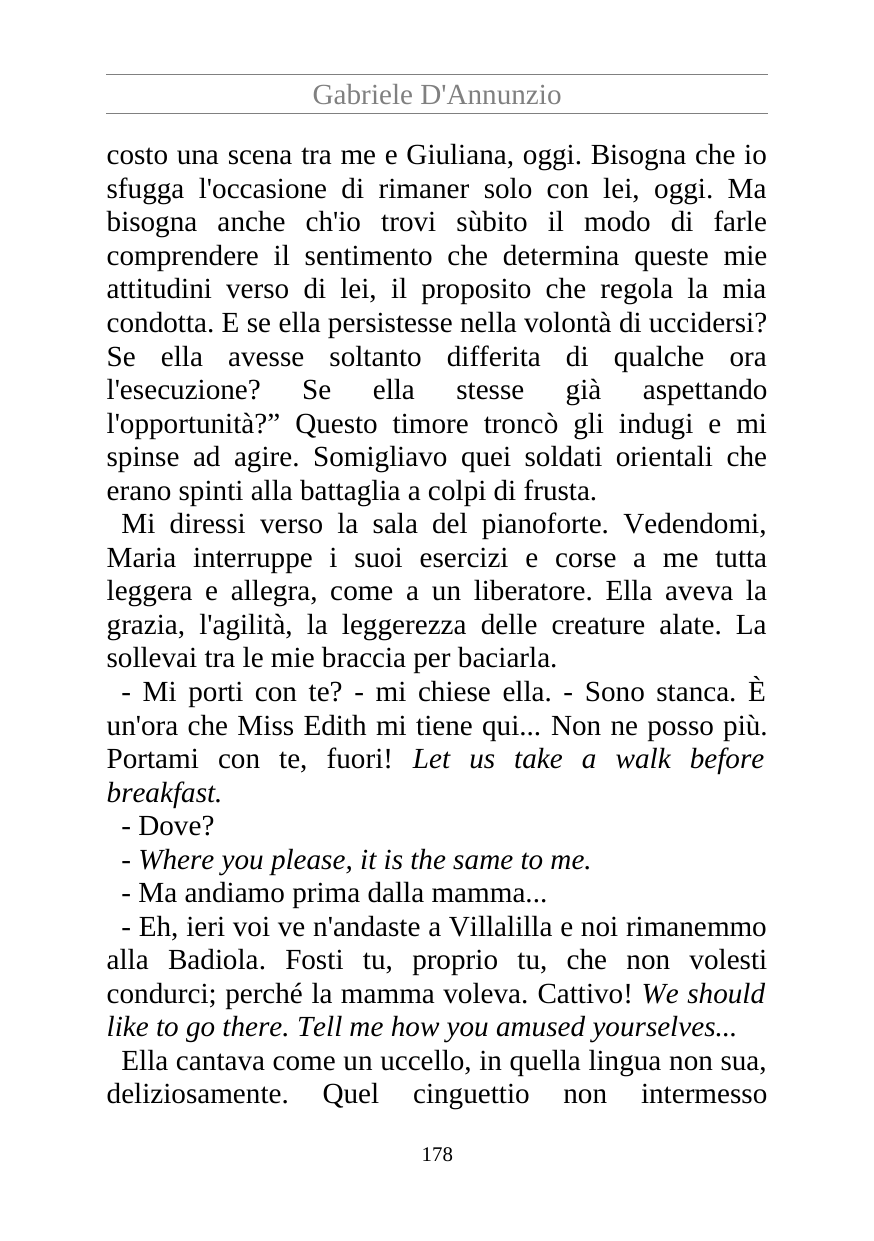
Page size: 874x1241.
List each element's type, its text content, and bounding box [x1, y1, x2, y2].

text Ella cantava come un uccello, in quella lingua non sua, deliziosamente. Quel cinguettio non intermesso [106, 1043, 768, 1110]
text - Eh, ieri voi ve n'andaste a Villalilla e noi rimanemmo alla Badiola. Fosti tu, proprio tu, che non volesti condurci; perché la mamma voleva. Cattivo! We should like to go there. Tell me how you amused yourselves... [106, 909, 768, 1043]
text - Mi porti con te? - mi chiese ella. - Sono stanca. È un'ora che Miss Edith mi tiene qui... Non ne posso più. Portami con te, fuori! Let us take a walk before breakfast. [106, 674, 768, 808]
text - Dove? [106, 808, 768, 842]
text - Ma andiamo prima dalla mamma... [106, 875, 768, 909]
text costo una scena tra me e Giuliana, oggi. Bisogna che io sfugga l'occasione di rimaner solo con lei, oggi. Ma bisogna anche ch'io trovi sùbito il modo di farle comprendere il sentimento che determina queste mie attitudini verso di lei, il proposito che regola la mia condotta. E se ella persistesse nella volontà di uccidersi? Se ella avesse soltanto differita di qualche ora l'esecuzione? Se ella stesse già aspettando l'opportunità?” Questo timore troncò gli indugi e mi spinse ad agire. Somigliavo quei soldati orientali che erano spinti alla battaglia a colpi di frusta. [106, 137, 768, 506]
text Mi diressi verso la sala del pianoforte. Vedendomi, Maria interruppe i suoi esercizi e corse a me tutta leggera e allegra, come a un liberatore. Ella aveva la grazia, l'agilità, la leggerezza delle creature alate. La sollevai tra le mie braccia per baciarla. [106, 506, 768, 674]
text - Where you please, it is the same to me. [106, 842, 768, 875]
